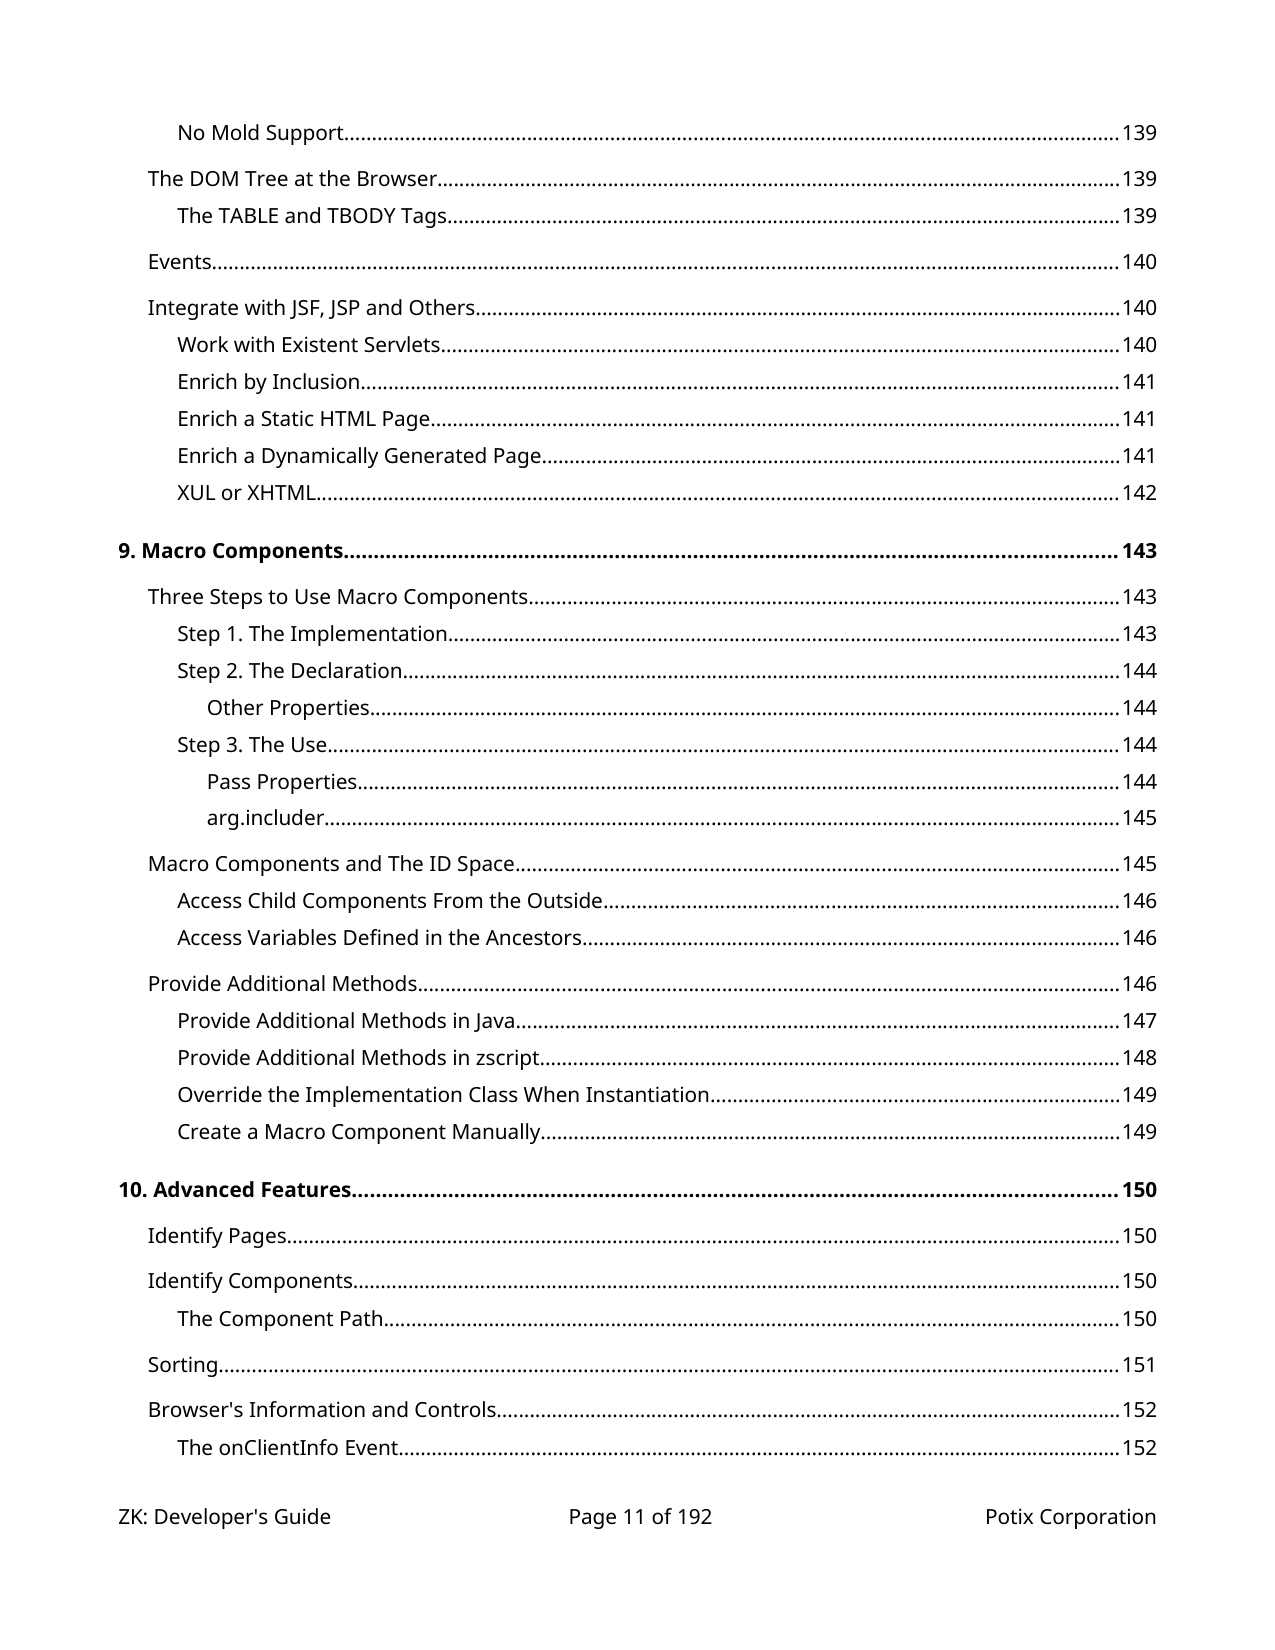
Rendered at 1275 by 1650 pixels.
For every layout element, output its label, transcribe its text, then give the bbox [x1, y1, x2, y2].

text The DOM Tree at the Browser 139 [148, 164, 1157, 192]
text 10. Advanced Features 150 [118, 1175, 1157, 1203]
text XUL or XHTML 142 [177, 478, 1157, 507]
text Other Properties 144 [207, 693, 1157, 722]
text Step 1. The Implementation 143 [177, 619, 1157, 647]
text Access Variables Defined in the Ancestors 146 [177, 923, 1157, 951]
text Step 2. The Declaration 144 [177, 656, 1157, 684]
text Provide Additional Methods in Java 147 [177, 1006, 1157, 1034]
text Override the Implementation Class When Instantiation 149 [177, 1080, 1157, 1108]
text arg.includer 145 [207, 803, 1157, 831]
text Macro Components and The ID Space 145 [148, 849, 1157, 877]
text No Mold Support 139 [177, 118, 1157, 146]
text Identify Components 150 [148, 1267, 1157, 1295]
text The onClientInfo Event 152 [177, 1433, 1157, 1461]
text The TABLE and TBODY Tags 139 [177, 201, 1157, 229]
text Pass Properties 144 [207, 767, 1157, 796]
text Provide Additional Methods 146 [148, 969, 1157, 997]
text The Component Path 150 [177, 1304, 1157, 1332]
text Create a Macro Component Manually 149 [177, 1117, 1157, 1145]
text Enrich a Static HTML Page 141 [177, 404, 1157, 432]
text Enrich by Inclusion 141 [177, 367, 1157, 395]
text Browser's Information and Controls 152 [148, 1396, 1157, 1424]
text Enrich a Dynamically Generated Page 141 [177, 441, 1157, 469]
text 9. Macro Components 143 [118, 536, 1157, 564]
text Events 140 [148, 247, 1157, 275]
text Sorting 151 [148, 1350, 1157, 1378]
text Access Child Components From the Outside 146 [177, 886, 1157, 914]
text Step 3. The Use 144 [177, 730, 1157, 759]
text Identify Pages 150 [148, 1221, 1157, 1249]
text Integrate with JSF, JSP and Others 140 [148, 293, 1157, 321]
text Three Steps to Use Macro Components 143 [148, 582, 1157, 610]
text Work with Existent Servlets 140 [177, 330, 1157, 358]
text Provide Additional Methods in zscript 148 [177, 1043, 1157, 1071]
